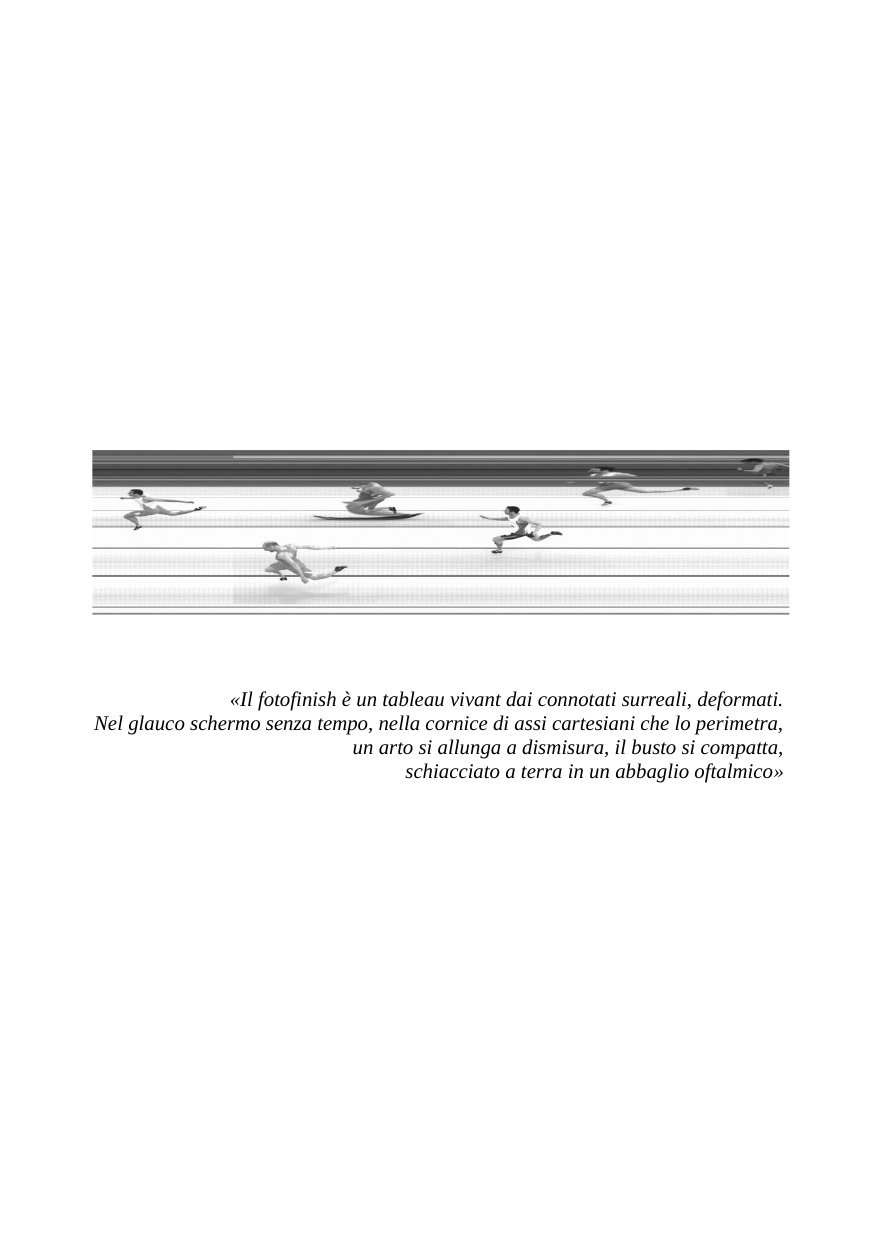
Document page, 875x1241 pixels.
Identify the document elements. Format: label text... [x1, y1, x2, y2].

text Nel glauco schermo senza tempo, nella cornice di assi cartesiani che lo perimetra, un arto si allunga a dismisura, il busto si compatta, [88, 711, 786, 759]
text «Il fotofinish è un tableau vivant dai connotati surreali, deformati. [88, 686, 786, 711]
picture [92, 450, 790, 615]
text schiacciato a terra in un abbaglio oftalmico» [88, 759, 786, 783]
